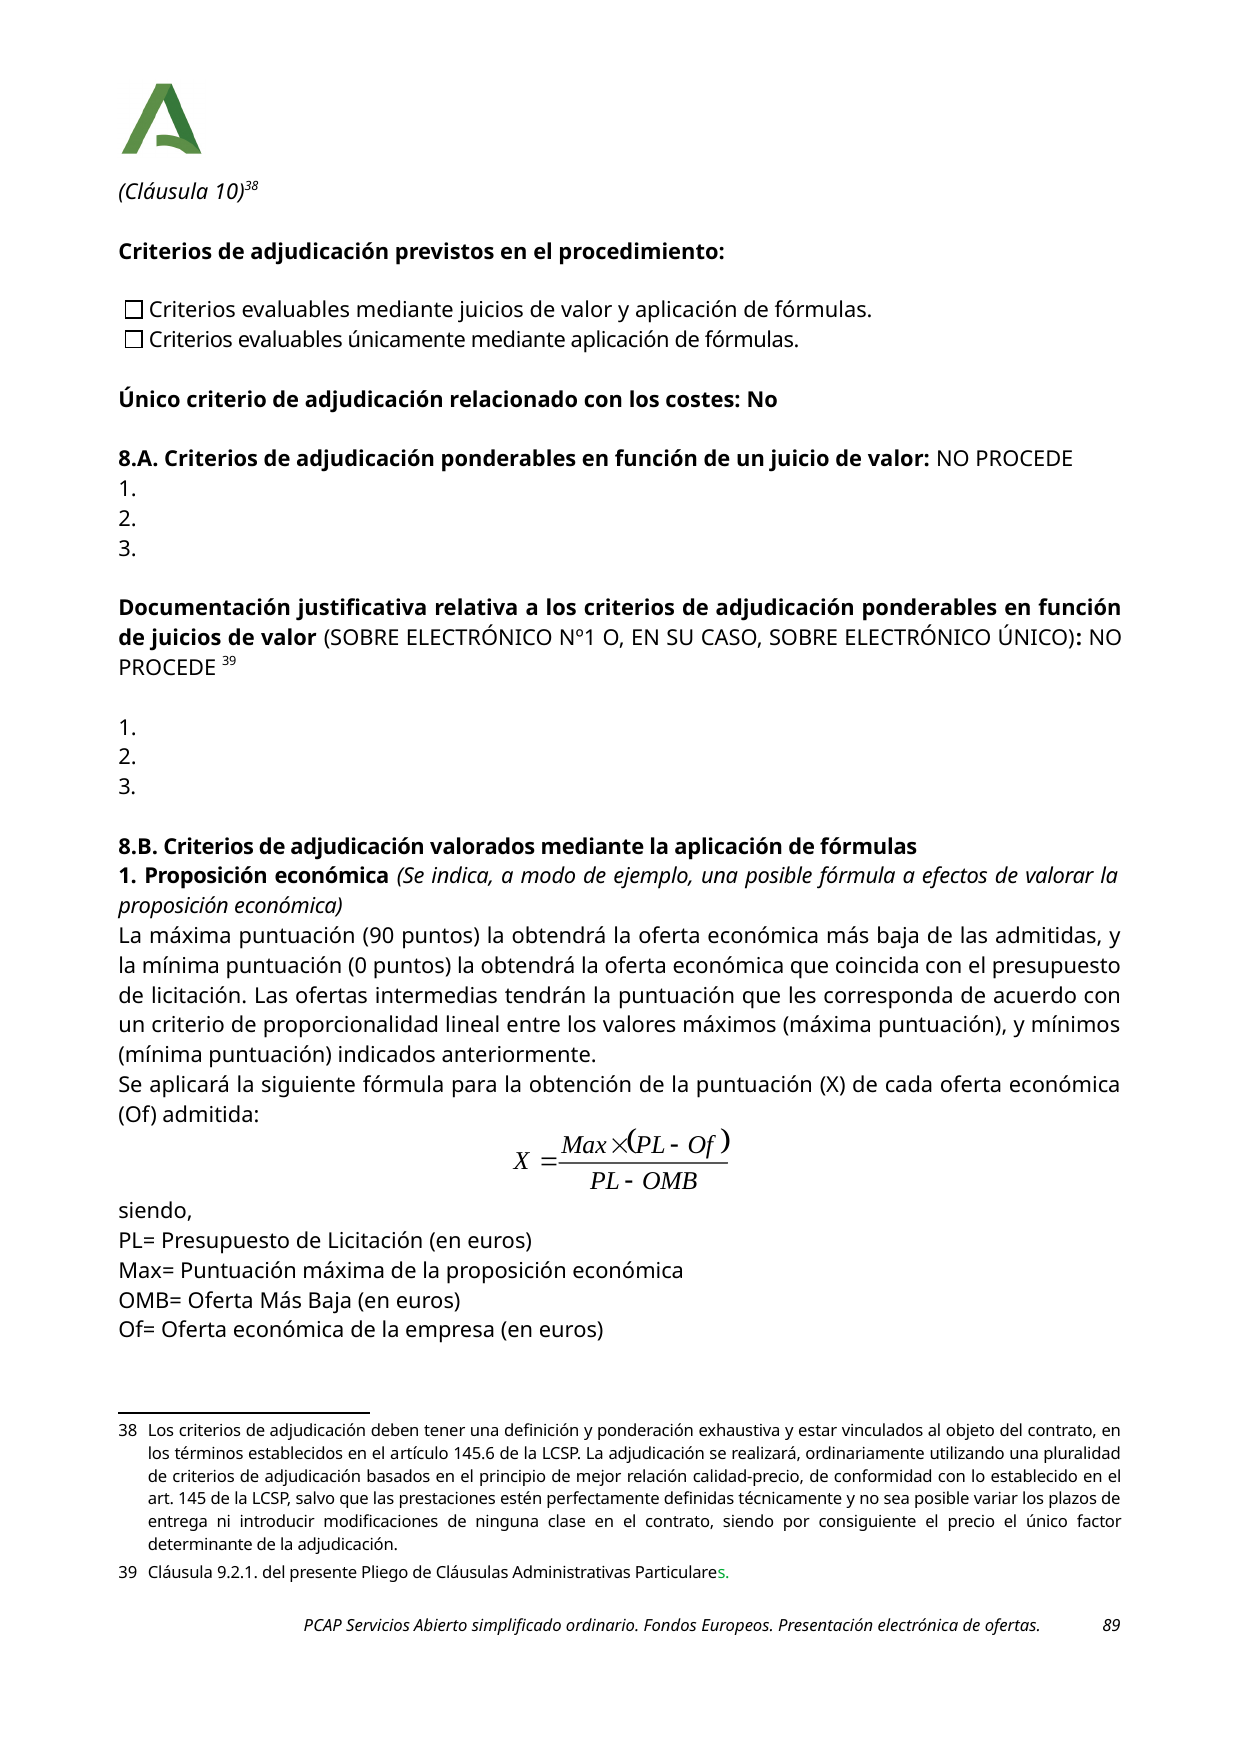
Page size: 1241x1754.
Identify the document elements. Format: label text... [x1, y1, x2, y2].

text OMB= Oferta Más Baja (en euros) [118, 1285, 1122, 1314]
text Cláusula 9.2.1. del presente Pliego de Cláusulas Administrativas Particulares. [118, 1561, 1122, 1584]
text Max= Puntuación máxima de la proposición económica [118, 1255, 1122, 1285]
text Se aplicará la siguiente fórmula para la obtención de la puntuación (X) de cada oferta económica (Of) admitida: [118, 1069, 1122, 1129]
text 2. [118, 503, 1122, 533]
text 1. [118, 712, 1122, 741]
text siendo, [118, 1195, 1122, 1225]
text Documentación justificativa relativa a los criterios de adjudicación ponderables en función de juicios de valor (SOBRE ELECTRÓNICO Nº1 O, EN SU CASO, SOBRE ELECTRÓNICO ÚNICO): NO PROCEDE [118, 592, 1122, 682]
text 2. [118, 741, 1122, 771]
text Criterios de adjudicación previstos en el procedimiento: [118, 236, 1122, 266]
text 3. [118, 771, 1122, 801]
text PL= Presupuesto de Licitación (en euros) [118, 1225, 1122, 1255]
text 3. [118, 533, 1122, 563]
text Of= Oferta económica de la empresa (en euros) [118, 1314, 1122, 1344]
picture [117, 79, 206, 158]
text Los criterios de adjudicación deben tener una definición y ponderación exhaustiva y estar vinculados al objeto del contrato, en los términos establecidos en el artículo 145.6 de la LCSP. La adjudicación se realizará, ordinariamente utilizando una pluralidad de criterios de adjudicación basados en el principio de mejor relación calidad-precio, de conformidad con lo establecido en el art. 145 de la LCSP, salvo que las prestaciones estén perfectamente definidas técnicamente y no sea posible variar los plazos de entrega ni introducir modificaciones de ninguna clase en el contrato, siendo por consiguiente el precio el único factor determinante de la adjudicación. [118, 1419, 1122, 1555]
text (Cláusula 10) [118, 176, 1122, 206]
text 8.B. Criterios de adjudicación valorados mediante la aplicación de fórmulas [118, 831, 1122, 861]
text Único criterio de adjudicación relacionado con los costes: No [118, 384, 1122, 414]
text 1. Proposición económica (Se indica, a modo de ejemplo, una posible fórmula a efectos de valorar la proposición económica) [118, 861, 1122, 920]
text Criterios evaluables únicamente mediante aplicación de fórmulas. [118, 324, 1122, 354]
text Criterios evaluables mediante juicios de valor y aplicación de fórmulas. [118, 294, 1122, 324]
text La máxima puntuación (90 puntos) la obtendrá la oferta económica más baja de las admitidas, y la mínima puntuación (0 puntos) la obtendrá la oferta económica que coincida con el presupuesto de licitación. Las ofertas intermedias tendrán la puntuación que les corresponda de acuerdo con un criterio de proporcionalidad lineal entre los valores máximos (máxima puntuación), y mínimos (mínima puntuación) indicados anteriormente. [118, 920, 1122, 1069]
text 1. [118, 473, 1122, 503]
text 8.A. Criterios de adjudicación ponderables en función de un juicio de valor: NO PROCEDE [118, 443, 1122, 473]
